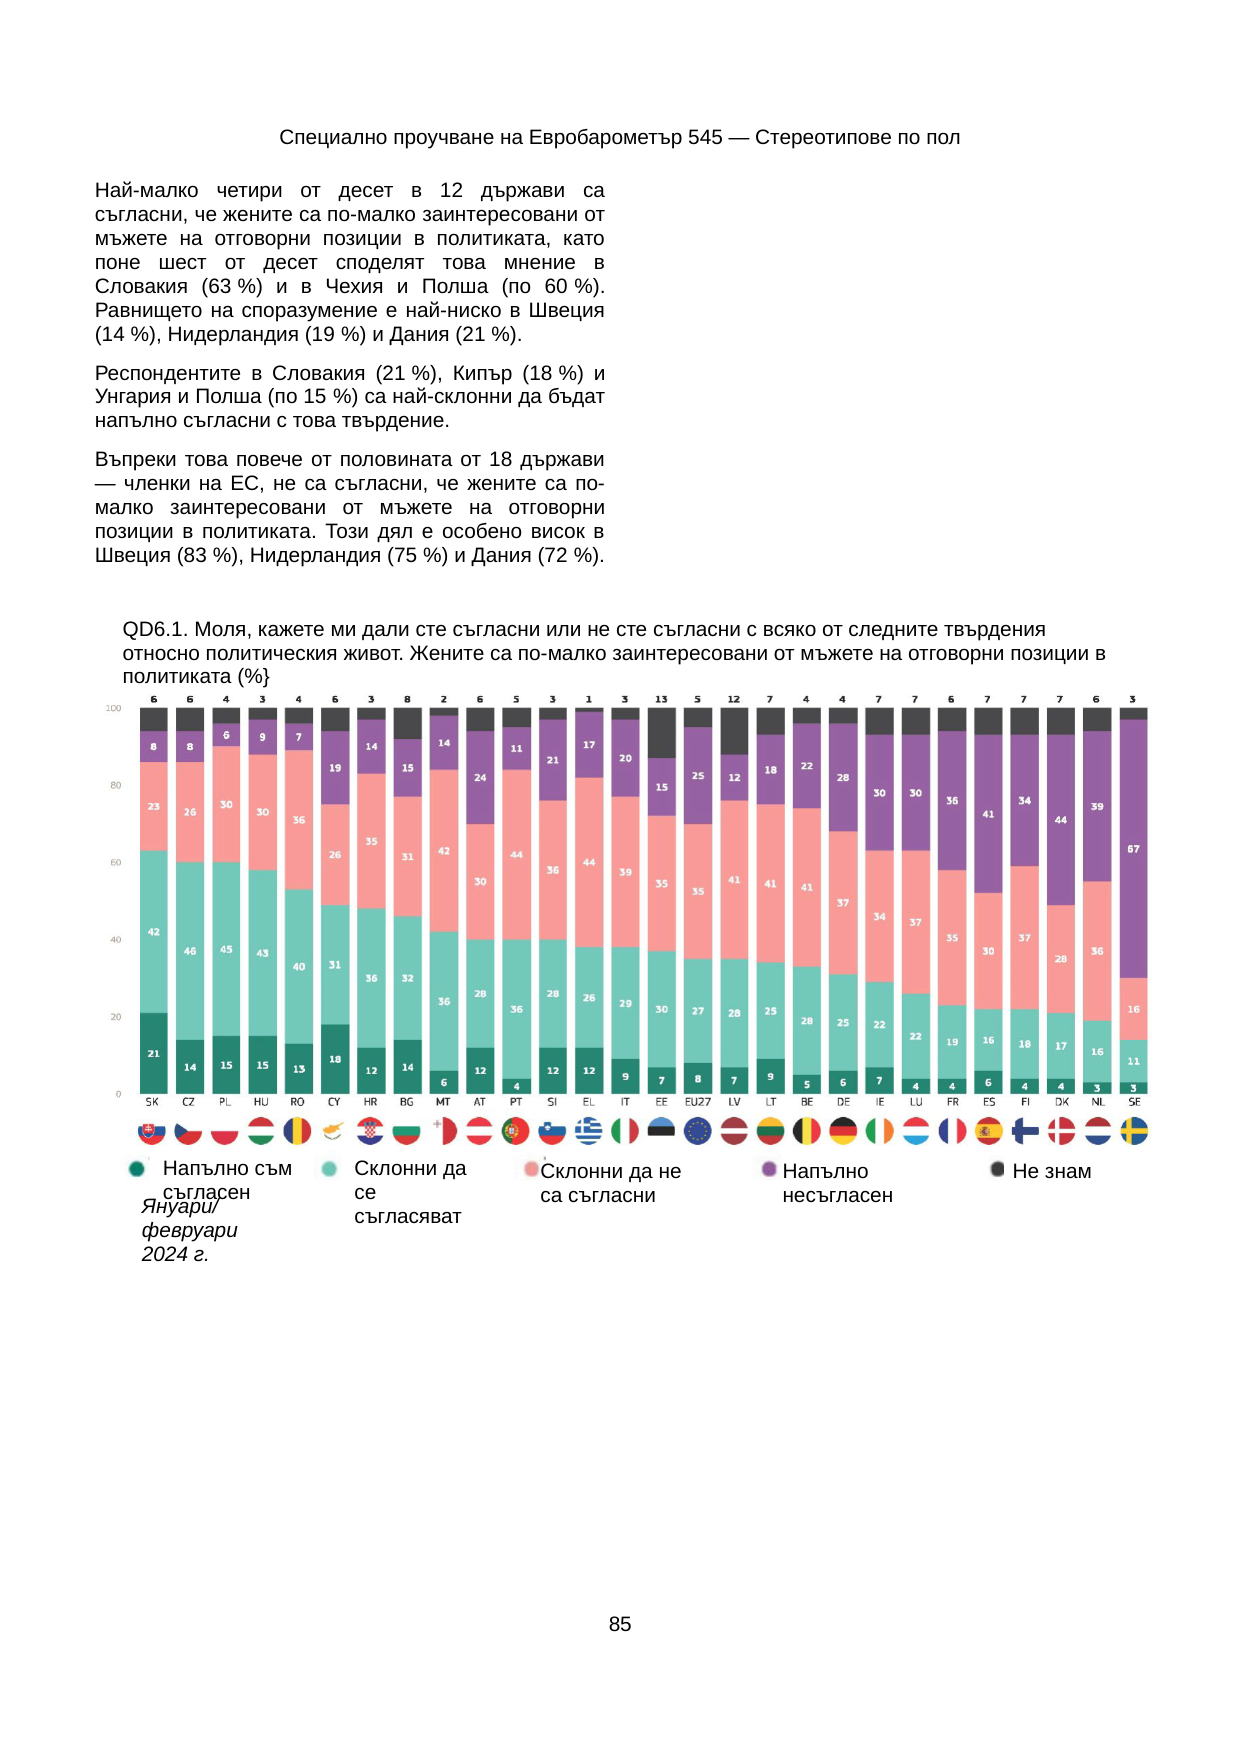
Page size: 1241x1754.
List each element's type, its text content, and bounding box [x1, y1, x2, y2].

text Най-малко четири от десет в 12 държави са съгласни, че жените са по-малко заинтересовани от мъжете на отговорни позиции в политиката, като поне шест от десет споделят това мнение в Словакия (63 %) и в Чехия и Полша (по 60 %). Равнището на споразумение е най-ниско в Швеция (14 %), Нидерландия (19 %) и Дания (21 %). [94, 178, 605, 346]
picture [632, 1168, 637, 1177]
picture [96, 688, 1152, 1146]
text Въпреки това повече от половината от 18 държави — членки на ЕС, не са съгласни, че жените са по-малко заинтересовани от мъжете на отговорни позиции в политиката. Този дял е особено висок в Швеция (83 %), Нидерландия (75 %) и Дания (72 %). [94, 447, 605, 567]
picture [118, 1150, 1004, 1181]
text Респондентите в Словакия (21 %), Кипър (18 %) и Унгария и Полша (по 15 %) са най-склонни да бъдат напълно съгласни с това твърдение. [94, 360, 605, 432]
